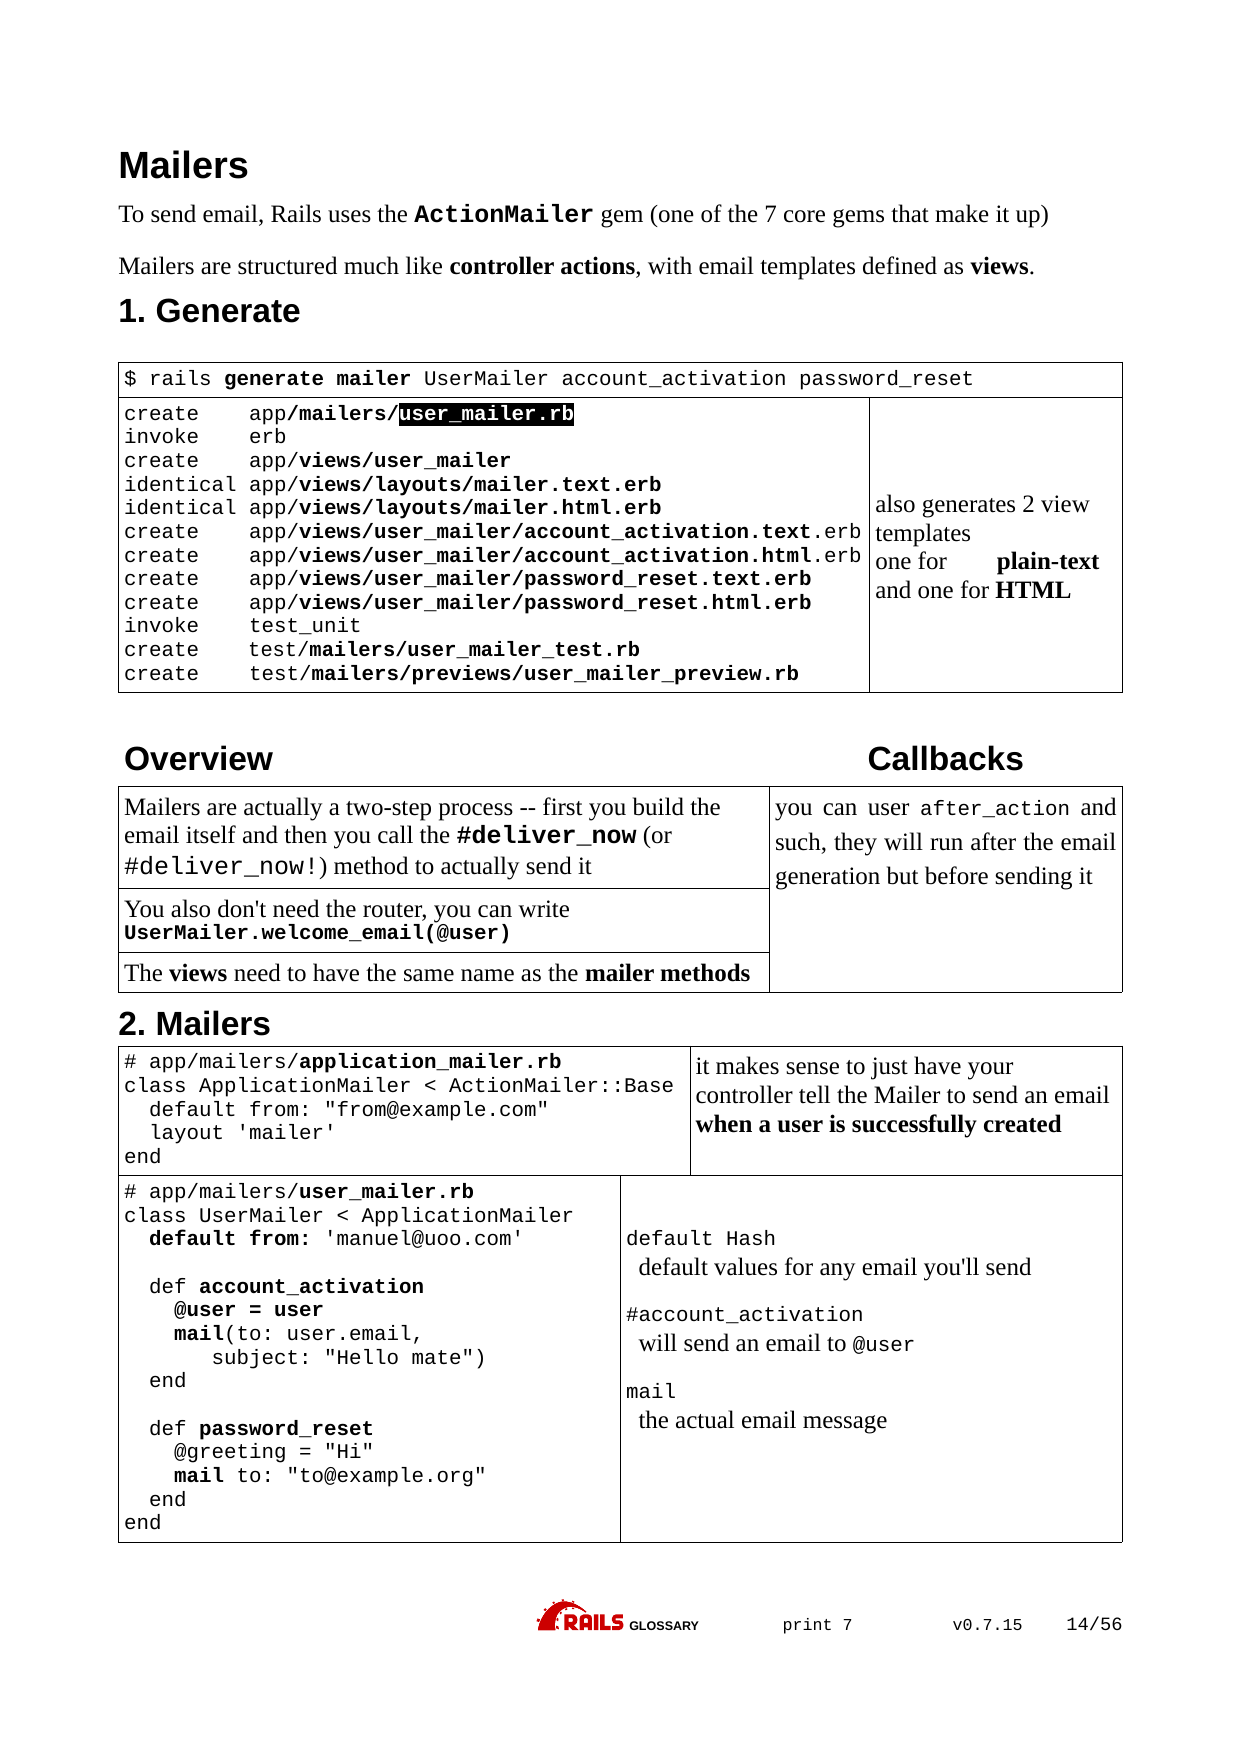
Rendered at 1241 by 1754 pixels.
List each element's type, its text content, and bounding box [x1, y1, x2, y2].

subtitle Mailers [118, 143, 1122, 187]
table_header # app/mailers/application_mailer.rb class ApplicationMailer < ActionMailer::Base default from: "from@example.com" layout 'mailer' end [119, 1047, 690, 1175]
table_cell default Hash default values for any email you'll send #account_activation will send an email to @user mail the actual email message [621, 1176, 1122, 1542]
table_header $ rails generate mailer UserMailer account_activation password_reset [119, 363, 1122, 397]
table_cell You also don't need the router, you can write UserMailer.welcome_email(@user) [119, 889, 769, 952]
table_cell you can user after_action and such, they will run after the email generation but before sending it [770, 787, 1122, 992]
subtitle 1. Generate [118, 291, 1122, 330]
text Mailers are structured much like controller actions, with email templates defined as views. [118, 251, 1122, 279]
table_cell The views need to have the same name as the mailer methods [119, 953, 769, 992]
table_cell also generates 2 view templates one for plain-text and one for HTML [870, 398, 1122, 692]
table_header Callbacks [769, 721, 1122, 786]
table_cell create app/mailers/user_mailer.rb invoke erb create app/views/user_mailer identical app/views/layouts/mailer.text.erb identical app/views/layouts/mailer.html.erb create app/views/user_mailer/account_activation.text.erb create app/views/user_mailer/account_activation.html.erb create app/views/user_mailer/password_reset.text.erb create app/views/user_mailer/password_reset.html.erb invoke test_unit create test/mailers/user_mailer_test.rb create test/mailers/previews/user_mailer_preview.rb [119, 398, 869, 692]
table_header it makes sense to just have your controller tell the Mailer to send an email when a user is successfully created [691, 1047, 1122, 1175]
subtitle 2. Mailers [118, 1004, 1122, 1043]
text To send email, Rails uses the ActionMailer gem (one of the 7 core gems that make it up) [118, 199, 1122, 230]
table_header Overview [118, 721, 769, 786]
table_cell # app/mailers/user_mailer.rb class UserMailer < ApplicationMailer default from: 'manuel@uoo.com' def account_activation @user = user mail(to: user.email, subject: "Hello mate") end def password_reset @greeting = "Hi" mail to: "to@example.org" end end [119, 1176, 620, 1542]
table_cell Mailers are actually a two-step process -- first you build the email itself and then you call the #deliver_now (or #deliver_now!) method to actually send it [119, 787, 769, 888]
